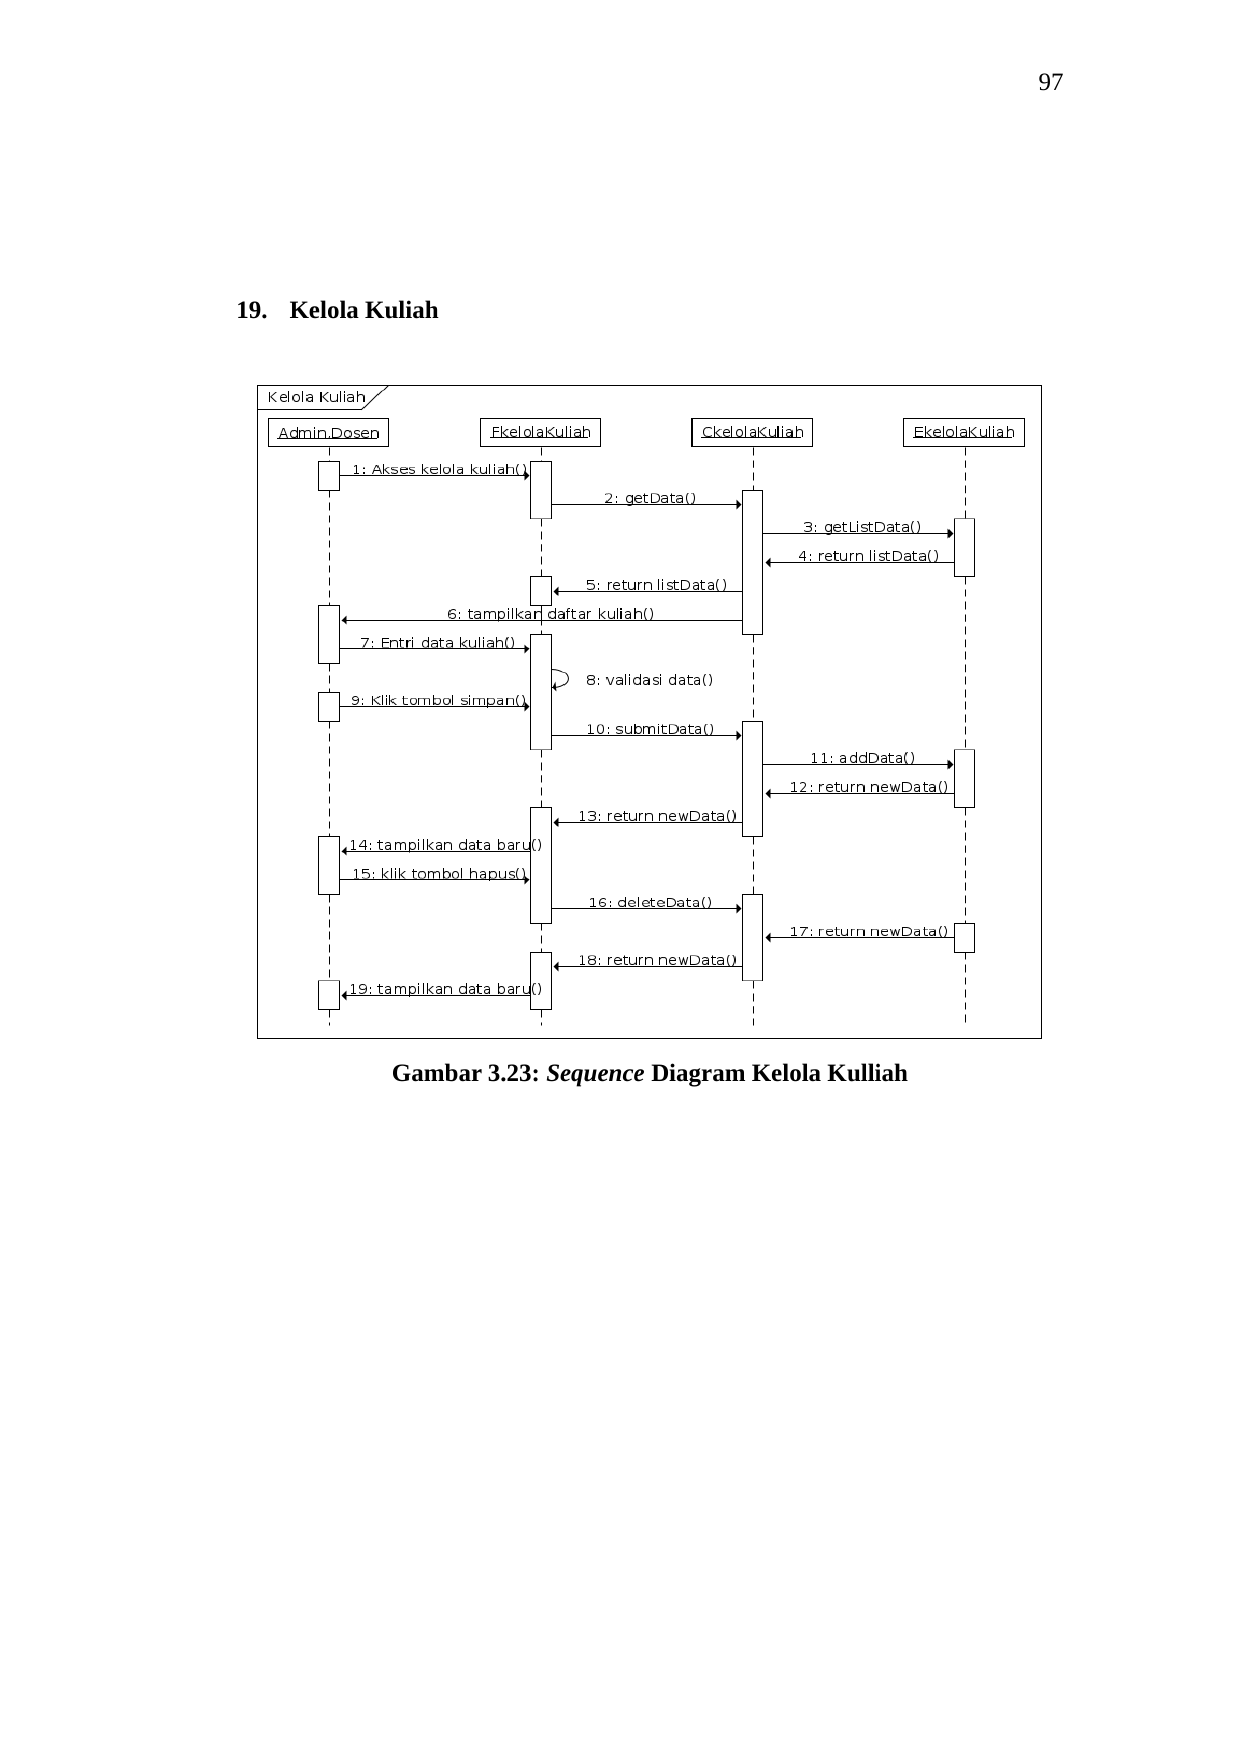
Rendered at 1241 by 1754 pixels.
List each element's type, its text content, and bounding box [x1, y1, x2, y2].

list Kelola Kuliah [236, 295, 1063, 324]
picture [236, 365, 1064, 1058]
text Gambar 3.23: Sequence Diagram Kelola Kulliah [236, 1058, 1063, 1086]
